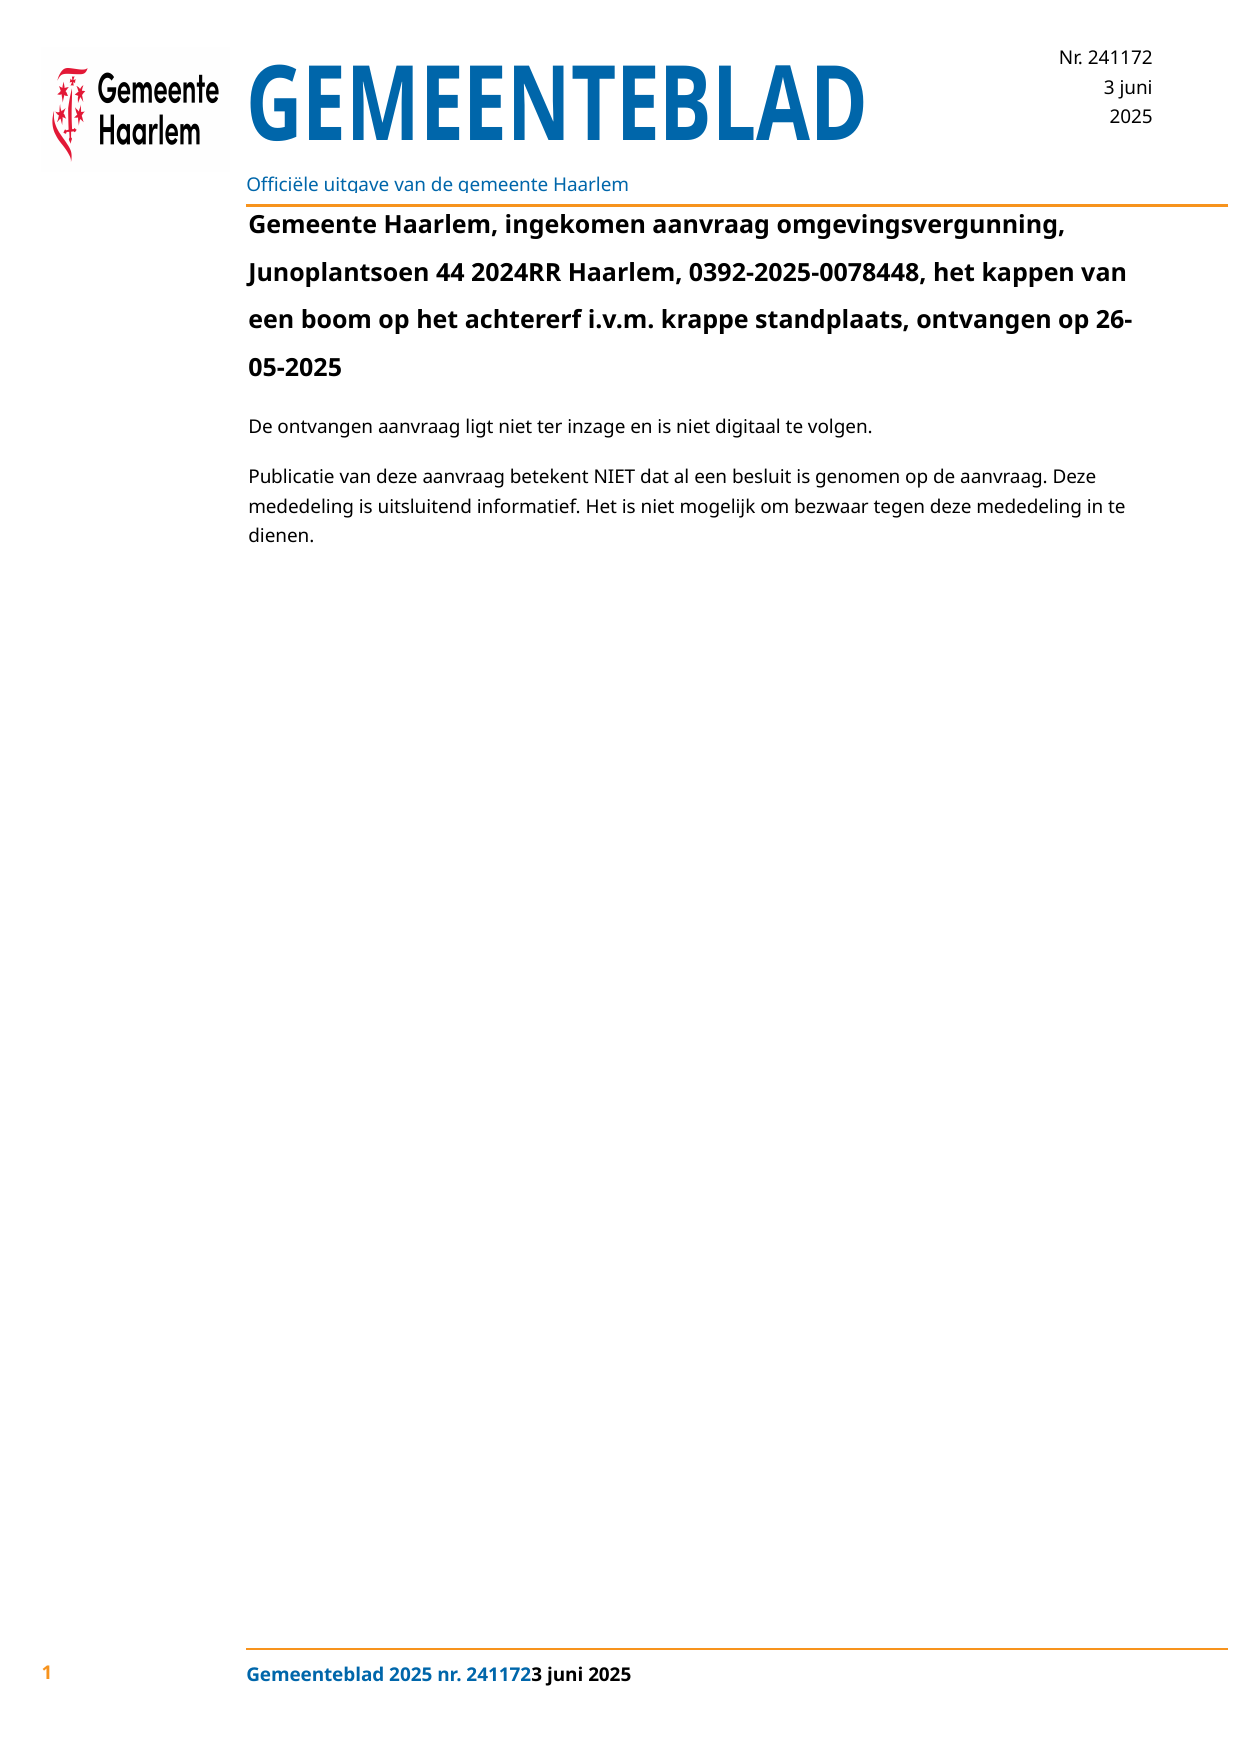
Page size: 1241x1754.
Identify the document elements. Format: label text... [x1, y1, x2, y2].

text Gemeente Haarlem, ingekomen aanvraag omgevingsvergunning, Junoplantsoen 44 2024RR Haarlem, 0392-2025-0078448, het kappen van een boom op het achtererf i.v.m. krappe standplaats, ontvangen op 26-05-2025 [248, 207, 1152, 384]
text De ontvangen aanvraag ligt niet ter inzage en is niet digitaal te volgen. [248, 413, 1152, 439]
text Publicatie van deze aanvraag betekent NIET dat al een besluit is genomen op de aanvraag. Deze mededeling is uitsluitend informatief. Het is niet mogelijk om bezwaar tegen deze mededeling in te dienen. [248, 463, 1152, 548]
picture [41, 47, 231, 172]
